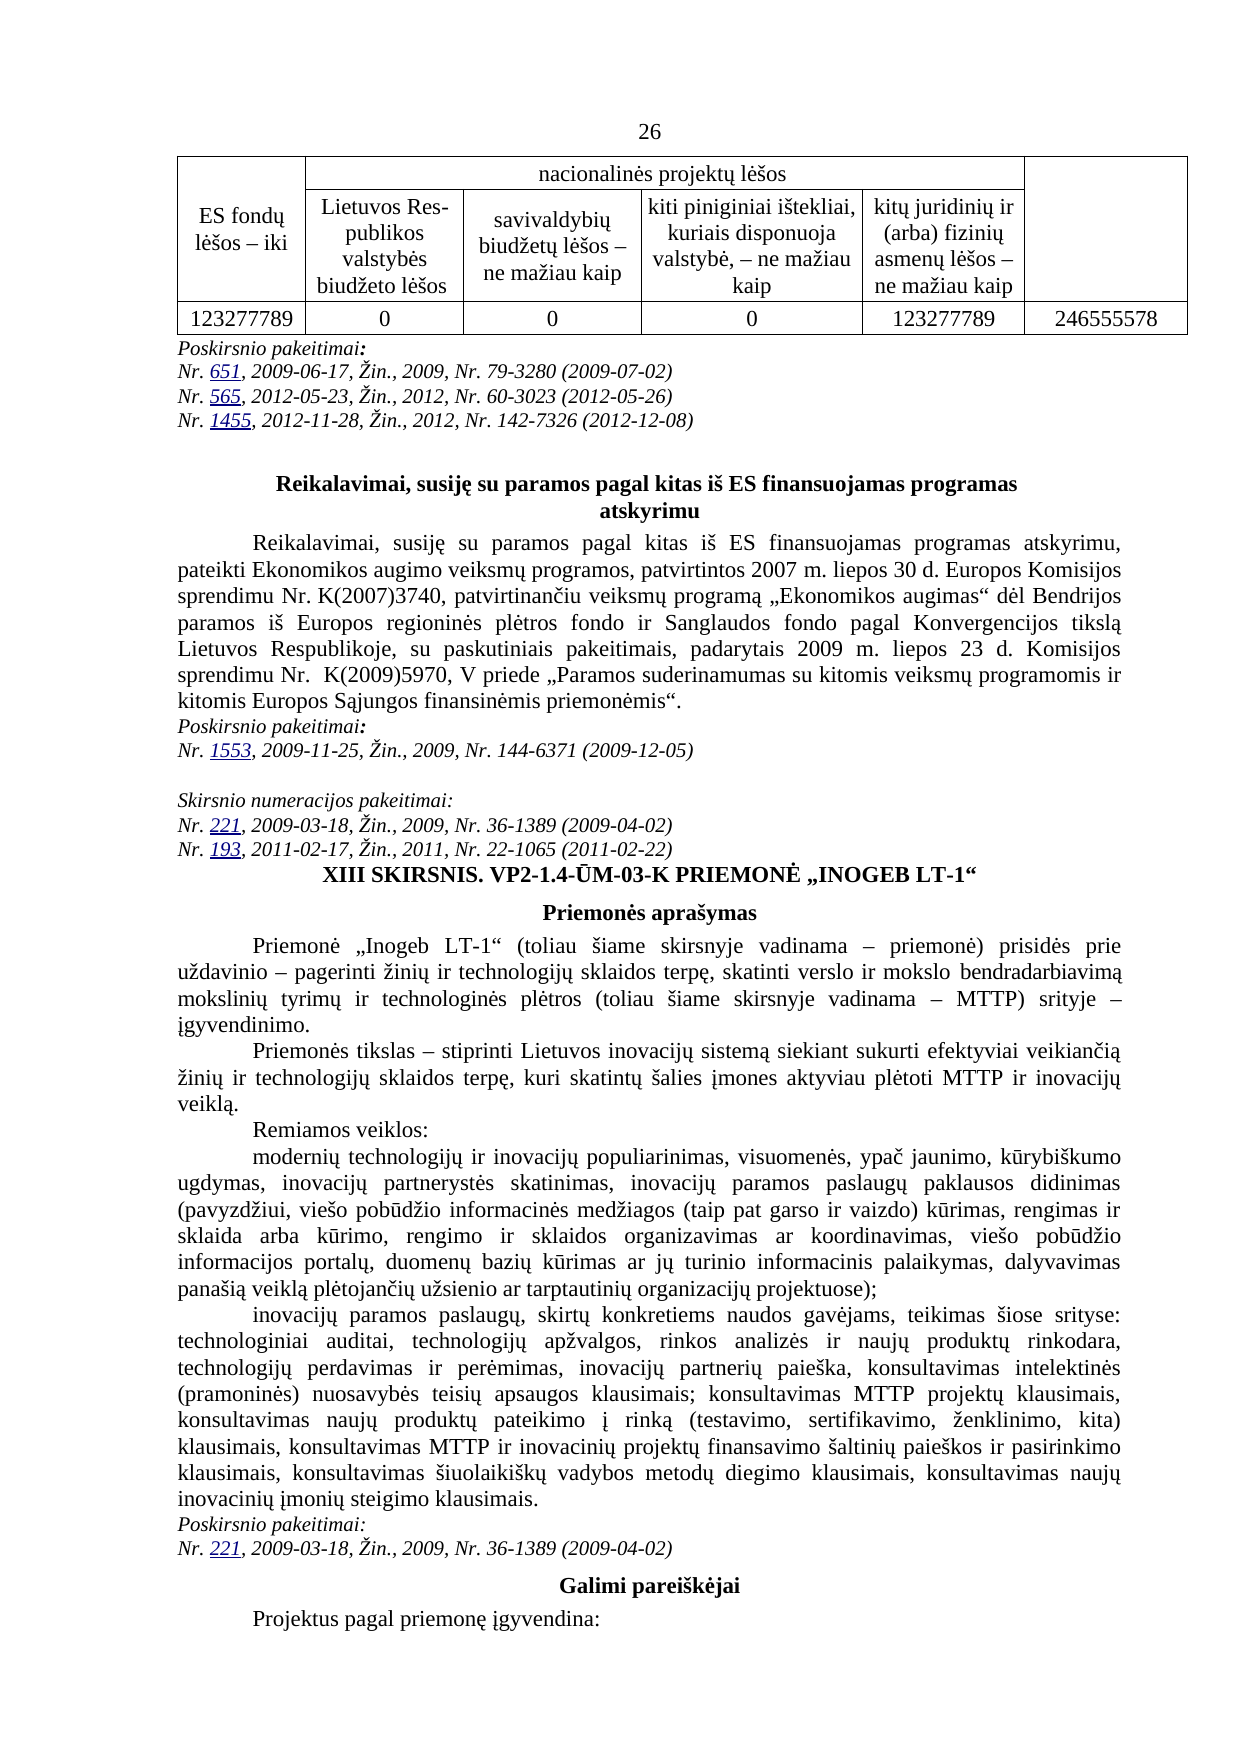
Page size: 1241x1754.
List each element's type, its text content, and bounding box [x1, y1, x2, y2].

text Nr. 651, 2009-06-17, Žin., 2009, Nr. 79-3280 (2009-07-02) [177, 359, 1122, 383]
table_cell 246555578 [1025, 302, 1187, 334]
text Reikalavimai, susiję su paramos pagal kitas iš ES finansuojamas programas atskyrimu, pateikti Ekonomikos augimo veiksmų programos, patvirtintos 2007 m. liepos 30 d. Europos Komisijos sprendimu Nr. K(2007)3740, patvirtinančiu veiksmų programą „Ekonomikos augimas“ dėl Bendrijos paramos iš Europos regioninės plėtros fondo ir Sanglaudos fondo pagal Konvergencijos tikslą Lietuvos Respublikoje, su paskutiniais pakeitimais, padarytais 2009 m. liepos 23 d. Komisijos sprendimu Nr. K(2009)5970, V priede „Paramos suderinamumas su kitomis veiksmų programomis ir kitomis Europos Sąjungos finansinėmis priemonėmis“. [177, 529, 1122, 714]
text Projektus pagal priemonę įgyvendina: [177, 1605, 1122, 1631]
subtitle XIII SKIRSNIS. VP2-1.4-ŪM-03-K priemonė „Inogeb LT-1“ [177, 861, 1122, 887]
subtitle Poskirsnio pakeitimai: [177, 714, 1122, 738]
table_cell 123277789 [178, 302, 305, 334]
text Priemonė „Inogeb LT-1“ (toliau šiame skirsnyje vadinama – priemonė) prisidės prie uždavinio – pagerinti žinių ir technologijų sklaidos terpę, skatinti verslo ir mokslo bendradarbiavimą mokslinių tyrimų ir technologinės plėtros (toliau šiame skirsnyje vadinama – MTTP) srityje – įgyvendinimo. [177, 932, 1122, 1037]
table_cell kiti piniginiai ištekliai, kuriais disponuoja valstybė, – ne mažiau kaip [642, 190, 862, 301]
table_cell 123277789 [863, 302, 1024, 334]
text Nr. 221, 2009-03-18, Žin., 2009, Nr. 36-1389 (2009-04-02) [177, 812, 1122, 837]
text Priemonės aprašymas [177, 899, 1122, 926]
table_cell savivaldybių biudžetų lėšos – ne mažiau kaip [464, 190, 641, 301]
table_cell ES fondų lėšos – iki [178, 157, 305, 301]
text Galimi pareiškėjai [177, 1572, 1122, 1599]
text Remiamos veiklos: [177, 1117, 1122, 1143]
text Poskirsnio pakeitimai: [177, 1512, 1122, 1536]
table_header [1025, 157, 1187, 301]
table_cell 0 [306, 302, 463, 334]
text Skirsnio numeracijos pakeitimai: [177, 788, 1122, 812]
text Nr. 565, 2012-05-23, Žin., 2012, Nr. 60-3023 (2012-05-26) [177, 383, 1122, 408]
table_cell 0 [642, 302, 862, 334]
text Reikalavimai, susiję su paramos pagal kitas iš ES finansuojamas programas atskyrimu [177, 444, 1122, 523]
text inovacijų paramos paslaugų, skirtų konkretiems naudos gavėjams, teikimas šiose srityse: technologiniai auditai, technologijų apžvalgos, rinkos analizės ir naujų produktų rinkodara, technologijų perdavimas ir perėmimas, inovacijų partnerių paieška, konsultavimas intelektinės (pramoninės) nuosavybės teisių apsaugos klausimais; konsultavimas MTTP projektų klausimais, konsultavimas naujų produktų pateikimo į rinką (testavimo, sertifikavimo, ženklinimo, kita) klausimais, konsultavimas MTTP ir inovacinių projektų finansavimo šaltinių paieškos ir pasirinkimo klausimais, konsultavimas šiuolaikiškų vadybos metodų diegimo klausimais, konsultavimas naujų inovacinių įmonių steigimo klausimais. [177, 1301, 1122, 1512]
table_cell 0 [464, 302, 641, 334]
table_cell Lietuvos Res­publikos valstybės biudžeto lėšos [306, 190, 463, 301]
table_cell kitų juridinių ir (arba) fizinių asmenų lėšos – ne mažiau kaip [863, 190, 1024, 301]
text Nr. 1553, 2009-11-25, Žin., 2009, Nr. 144-6371 (2009-12-05) [177, 738, 1122, 762]
text Priemonės tikslas – stiprinti Lietuvos inovacijų sistemą siekiant sukurti efektyviai veikiančią žinių ir technologijų sklaidos terpę, kuri skatintų šalies įmones aktyviau plėtoti MTTP ir inovacijų veiklą. [177, 1037, 1122, 1117]
subtitle Poskirsnio pakeitimai: [177, 335, 1122, 359]
text Nr. 221, 2009-03-18, Žin., 2009, Nr. 36-1389 (2009-04-02) [177, 1536, 1122, 1560]
text Nr. 1455, 2012-11-28, Žin., 2012, Nr. 142-7326 (2012-12-08) [177, 408, 1122, 432]
text Nr. 193, 2011-02-17, Žin., 2011, Nr. 22-1065 (2011-02-22) [177, 837, 1122, 861]
table_cell nacionalinės projektų lėšos [306, 157, 1024, 189]
text modernių technologijų ir inovacijų populiarinimas, visuomenės, ypač jaunimo, kūrybiškumo ugdymas, inovacijų partnerystės skatinimas, inovacijų paramos paslaugų paklausos didinimas (pavyzdžiui, viešo pobūdžio informacinės medžiagos (taip pat garso ir vaizdo) kūrimas, rengimas ir sklaida arba kūrimo, rengimo ir sklaidos organizavimas ar koordinavimas, viešo pobūdžio informacijos portalų, duomenų bazių kūrimas ar jų turinio informacinis palaikymas, dalyvavimas panašią veiklą plėtojančių užsienio ar tarptautinių organizacijų projektuose); [177, 1143, 1122, 1301]
